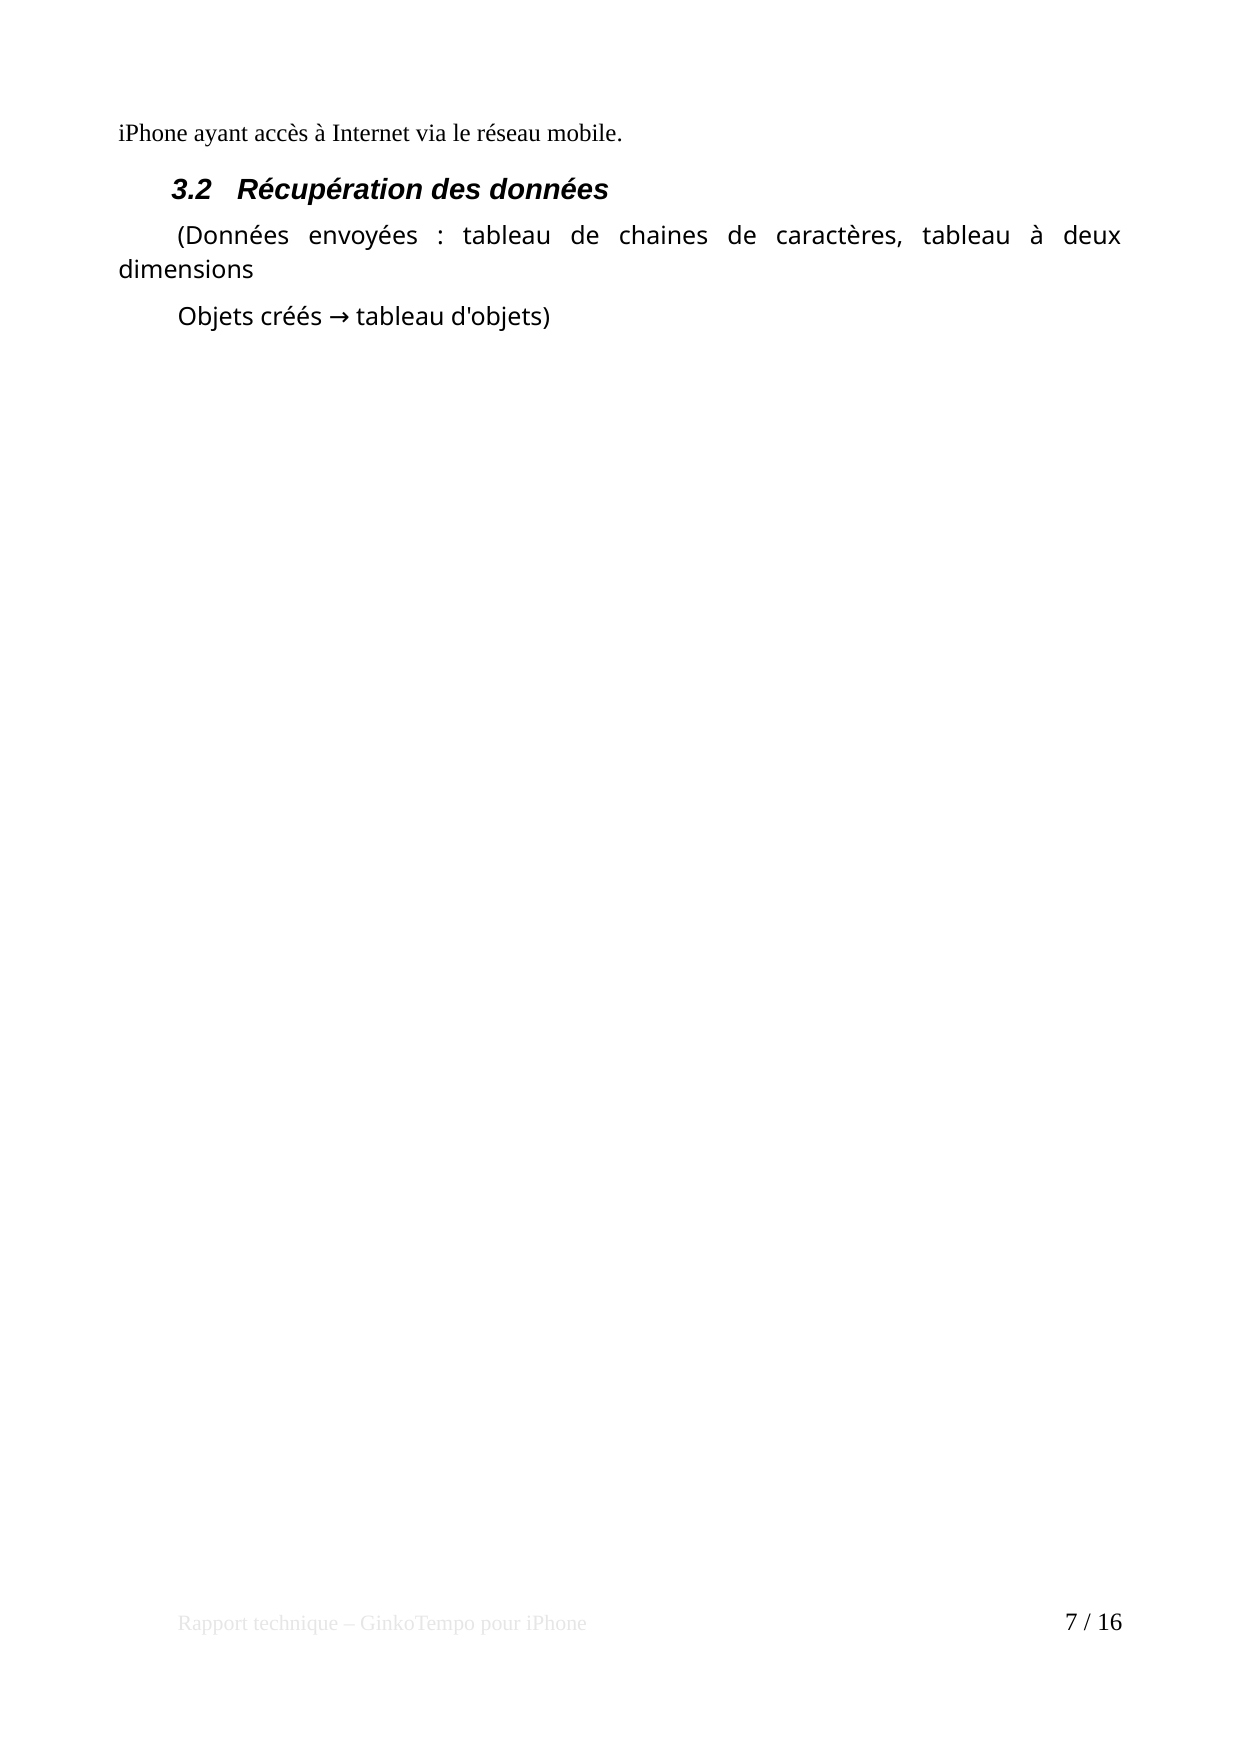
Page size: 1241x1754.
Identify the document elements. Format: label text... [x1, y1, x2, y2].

text Objets créés → tableau d'objets) [118, 298, 1122, 333]
subtitle Récupération des données [163, 172, 1122, 205]
text (Données envoyées : tableau de chaines de caractères, tableau à deux dimensions [118, 218, 1122, 286]
text iPhone ayant accès à Internet via le réseau mobile. [118, 118, 1122, 147]
